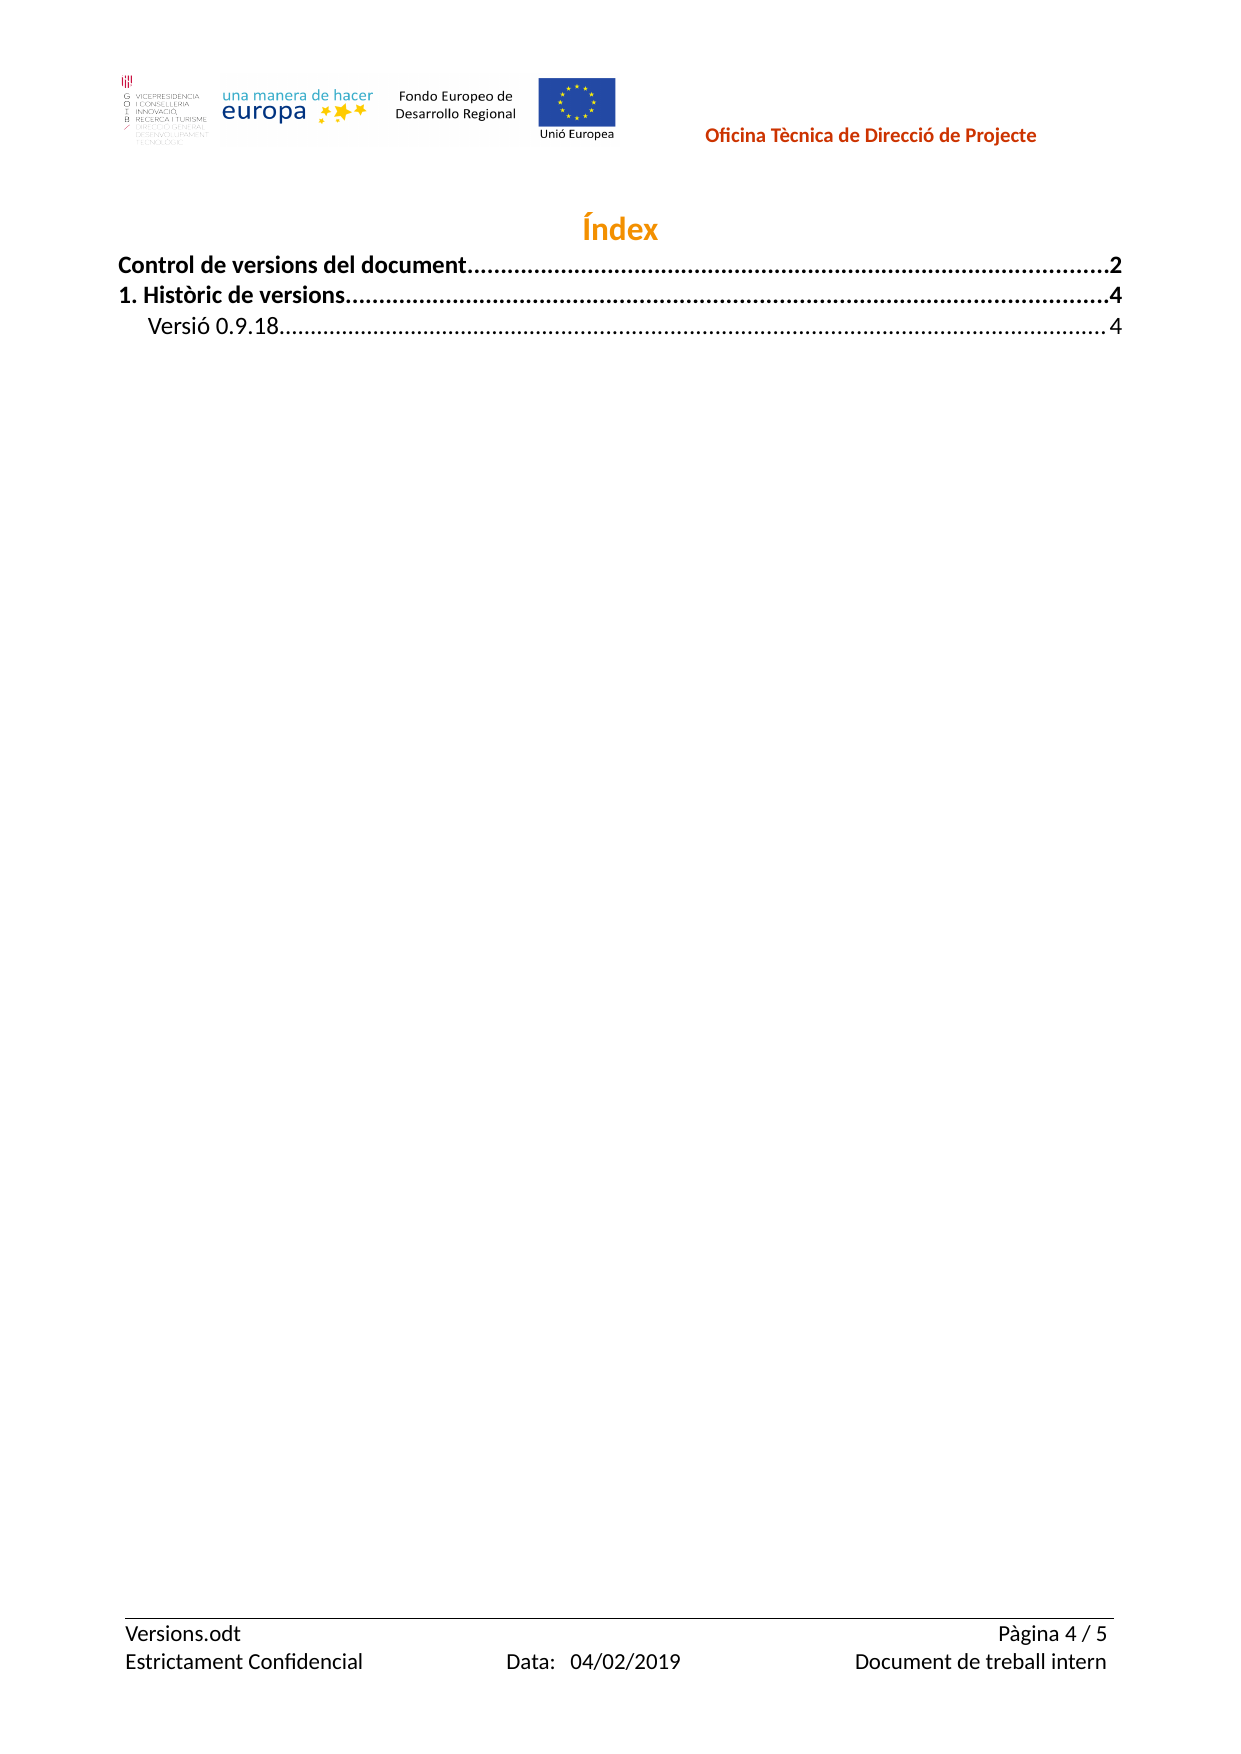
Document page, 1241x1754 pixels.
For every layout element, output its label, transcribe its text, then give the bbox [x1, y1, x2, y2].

text Índex [118, 208, 1122, 249]
text Versió 0.9.18 4 [148, 310, 1122, 341]
text 1. Històric de versions 4 [118, 279, 1122, 310]
picture [219, 73, 621, 147]
text Control de versions del document 2 [118, 249, 1122, 279]
picture [118, 73, 213, 147]
